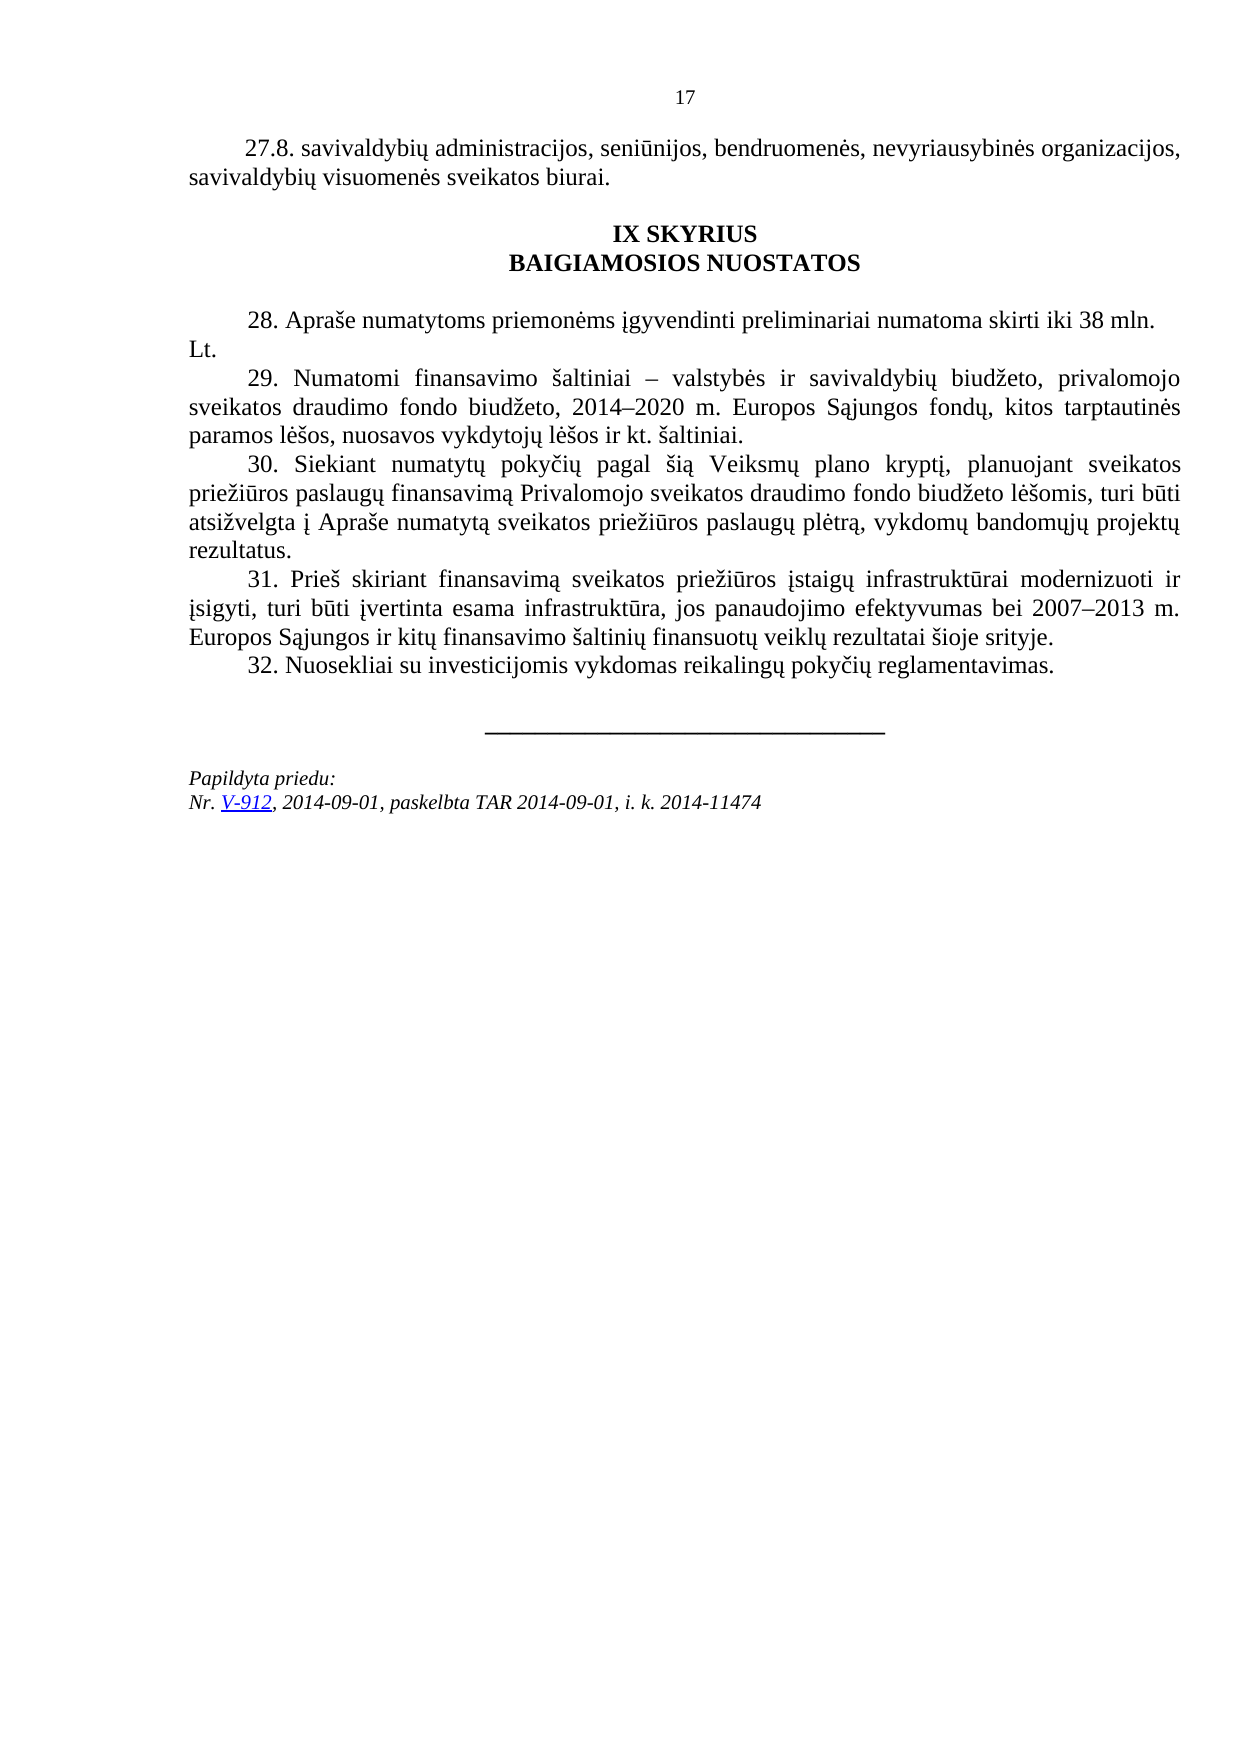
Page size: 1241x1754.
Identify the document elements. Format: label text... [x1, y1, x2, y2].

text 32. Nuosekliai su investicijomis vykdomas reikalingų pokyčių reglamentavimas. [247, 651, 1181, 679]
text BAIGIAMOSIOS NUOSTATOS [188, 248, 1181, 277]
text 31. Prieš skiriant finansavimą sveikatos priežiūros įstaigų infrastruktūrai modernizuoti ir įsigyti, turi būti įvertinta esama infrastruktūra, jos panaudojimo efektyvumas bei 2007–2013 m. Europos Sąjungos ir kitų finansavimo šaltinių finansuotų veiklų rezultatai šioje srityje. [188, 564, 1181, 651]
text 30. Siekiant numatytų pokyčių pagal šią Veiksmų plano kryptį, planuojant sveikatos priežiūros paslaugų finansavimą Privalomojo sveikatos draudimo fondo biudžeto lėšomis, turi būti atsižvelgta į Apraše numatytą sveikatos priežiūros paslaugų plėtrą, vykdomų bandomųjų projektų rezultatus. [188, 449, 1181, 564]
text 27.8. savivaldybių administracijos, seniūnijos, bendruomenės, nevyriausybinės organizacijos, savivaldybių visuomenės sveikatos biurai. [188, 133, 1181, 191]
text Nr. V-912, 2014-09-01, paskelbta TAR 2014-09-01, i. k. 2014-11474 [188, 790, 1181, 814]
text IX SKYRIUS [188, 219, 1181, 248]
text 29. Numatomi finansavimo šaltiniai – valstybės ir savivaldybių biudžeto, privalomojo sveikatos draudimo fondo biudžeto, 2014–2020 m. Europos Sąjungos fondų, kitos tarptautinės paramos lėšos, nuosavos vykdytojų lėšos ir kt. šaltiniai. [188, 363, 1181, 449]
text Papildyta priedu: [188, 766, 1181, 790]
text 28. Apraše numatytoms priemonėms įgyvendinti preliminariai numatoma skirti iki 38 mln. Lt. [188, 306, 1181, 363]
text ________________________________ [188, 708, 1181, 737]
